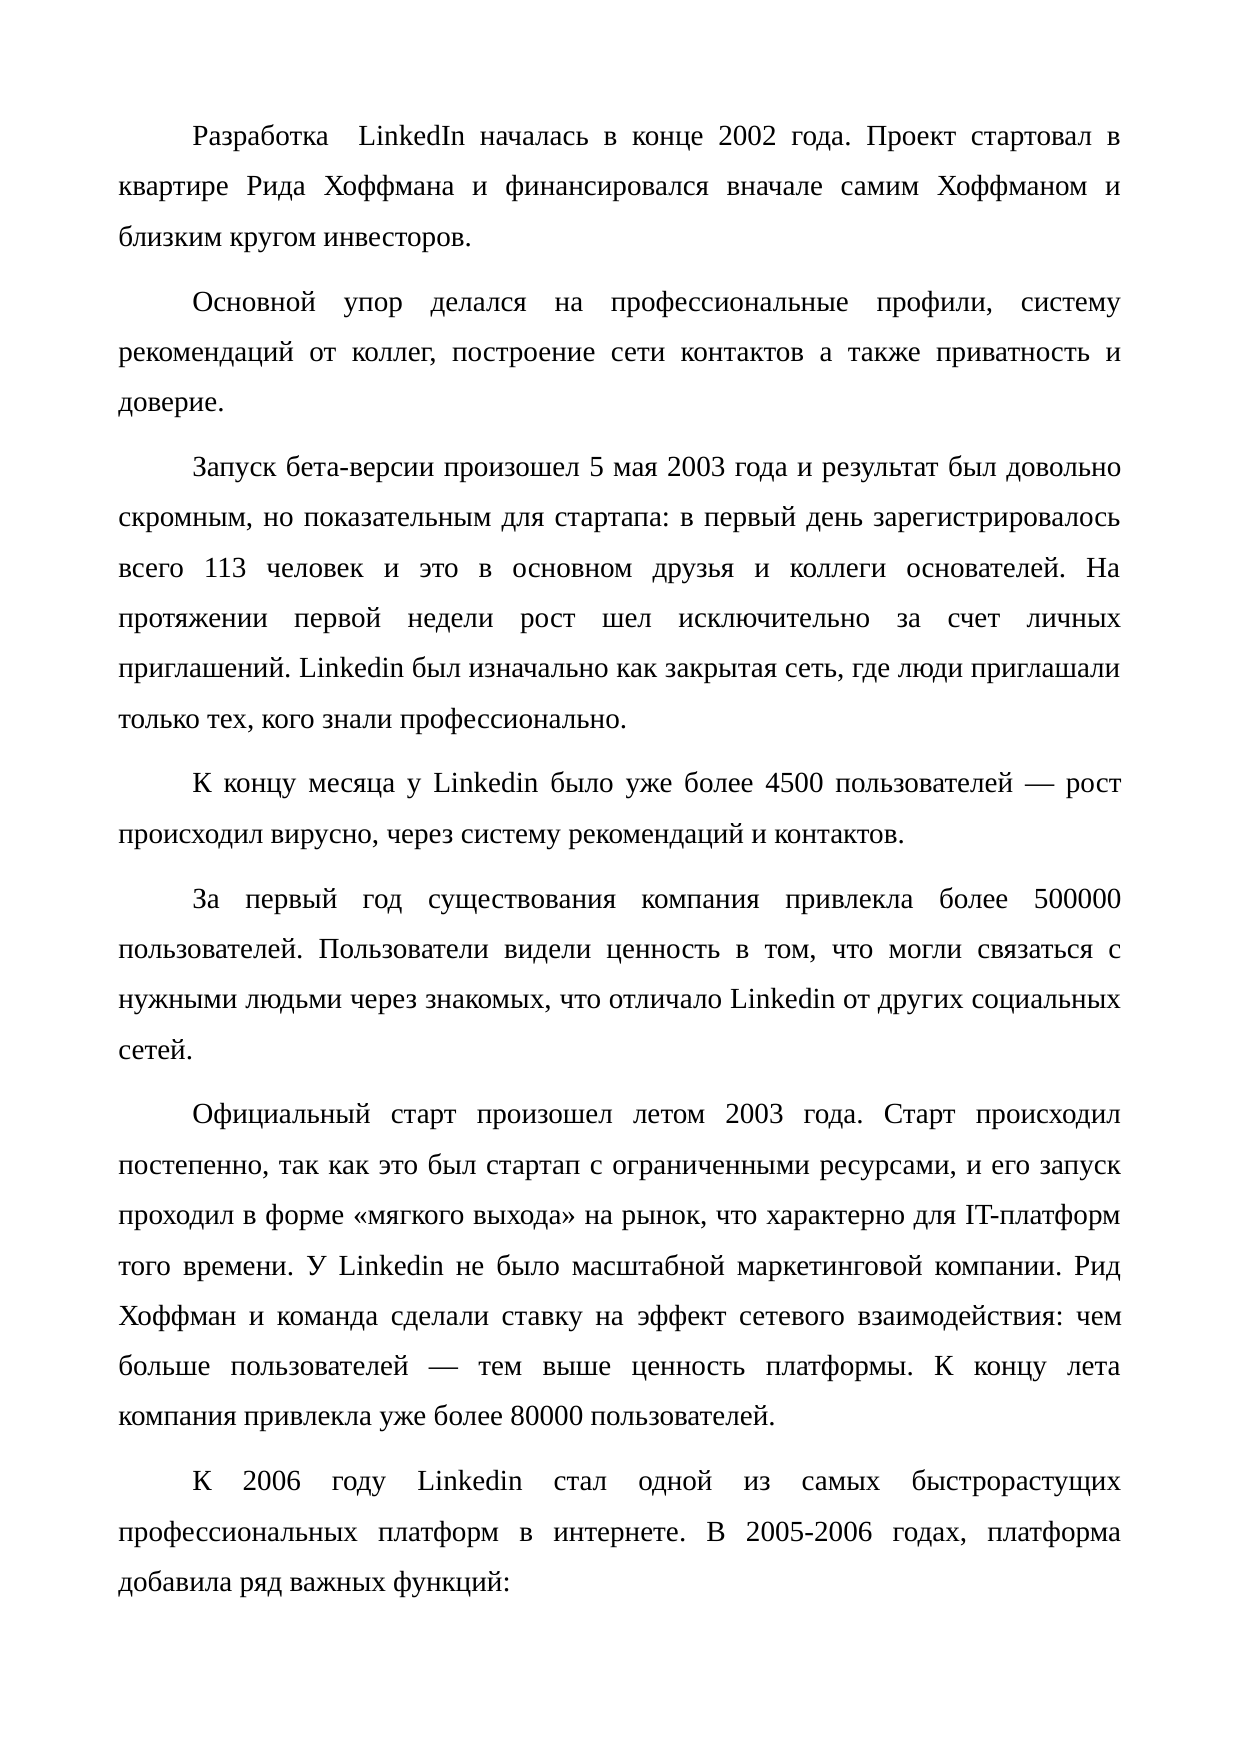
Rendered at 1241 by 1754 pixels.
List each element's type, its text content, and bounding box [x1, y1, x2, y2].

text Запуск бета-версии произошел 5 мая 2003 года и результат был довольно скромным, но показательным для стартапа: в первый день зарегистрировалось всего 113 человек и это в основном друзья и коллеги основателей. На протяжении первой недели рост шел исключительно за счет личных приглашений. Linkedin был изначально как закрытая сеть, где люди приглашали только тех, кого знали профессионально. [118, 449, 1122, 734]
text Основной упор делался на профессиональные профили, систему рекомендаций от коллег, построение сети контактов а также приватность и доверие. [118, 284, 1122, 418]
text Разработка LinkedIn началась в конце 2002 года. Проект стартовал в квартире Рида Хоффмана и финансировался вначале самим Хоффманом и близким кругом инвесторов. [118, 118, 1122, 252]
text К 2006 году Linkedin стал одной из самых быстрорастущих профессиональных платформ в интернете. В 2005-2006 годах, платформа добавила ряд важных функций: [118, 1463, 1122, 1598]
text За первый год существования компания привлекла более 500000 пользователей. Пользователи видели ценность в том, что могли связаться с нужными людьми через знакомых, что отличало Linkedin от других социальных сетей. [118, 881, 1122, 1065]
text Официальный старт произошел летом 2003 года. Старт происходил постепенно, так как это был стартап с ограниченными ресурсами, и его запуск проходил в форме «мягкого выхода» на рынок, что характерно для IT-платформ того времени. У Linkedin не было масштабной маркетинговой компании. Рид Хоффман и команда сделали ставку на эффект сетевого взаимодействия: чем больше пользователей — тем выше ценность платформы. К концу лета компания привлекла уже более 80000 пользователей. [118, 1097, 1122, 1432]
text К концу месяца у Linkedin было уже более 4500 пользователей — рост происходил вирусно, через систему рекомендаций и контактов. [118, 766, 1122, 849]
